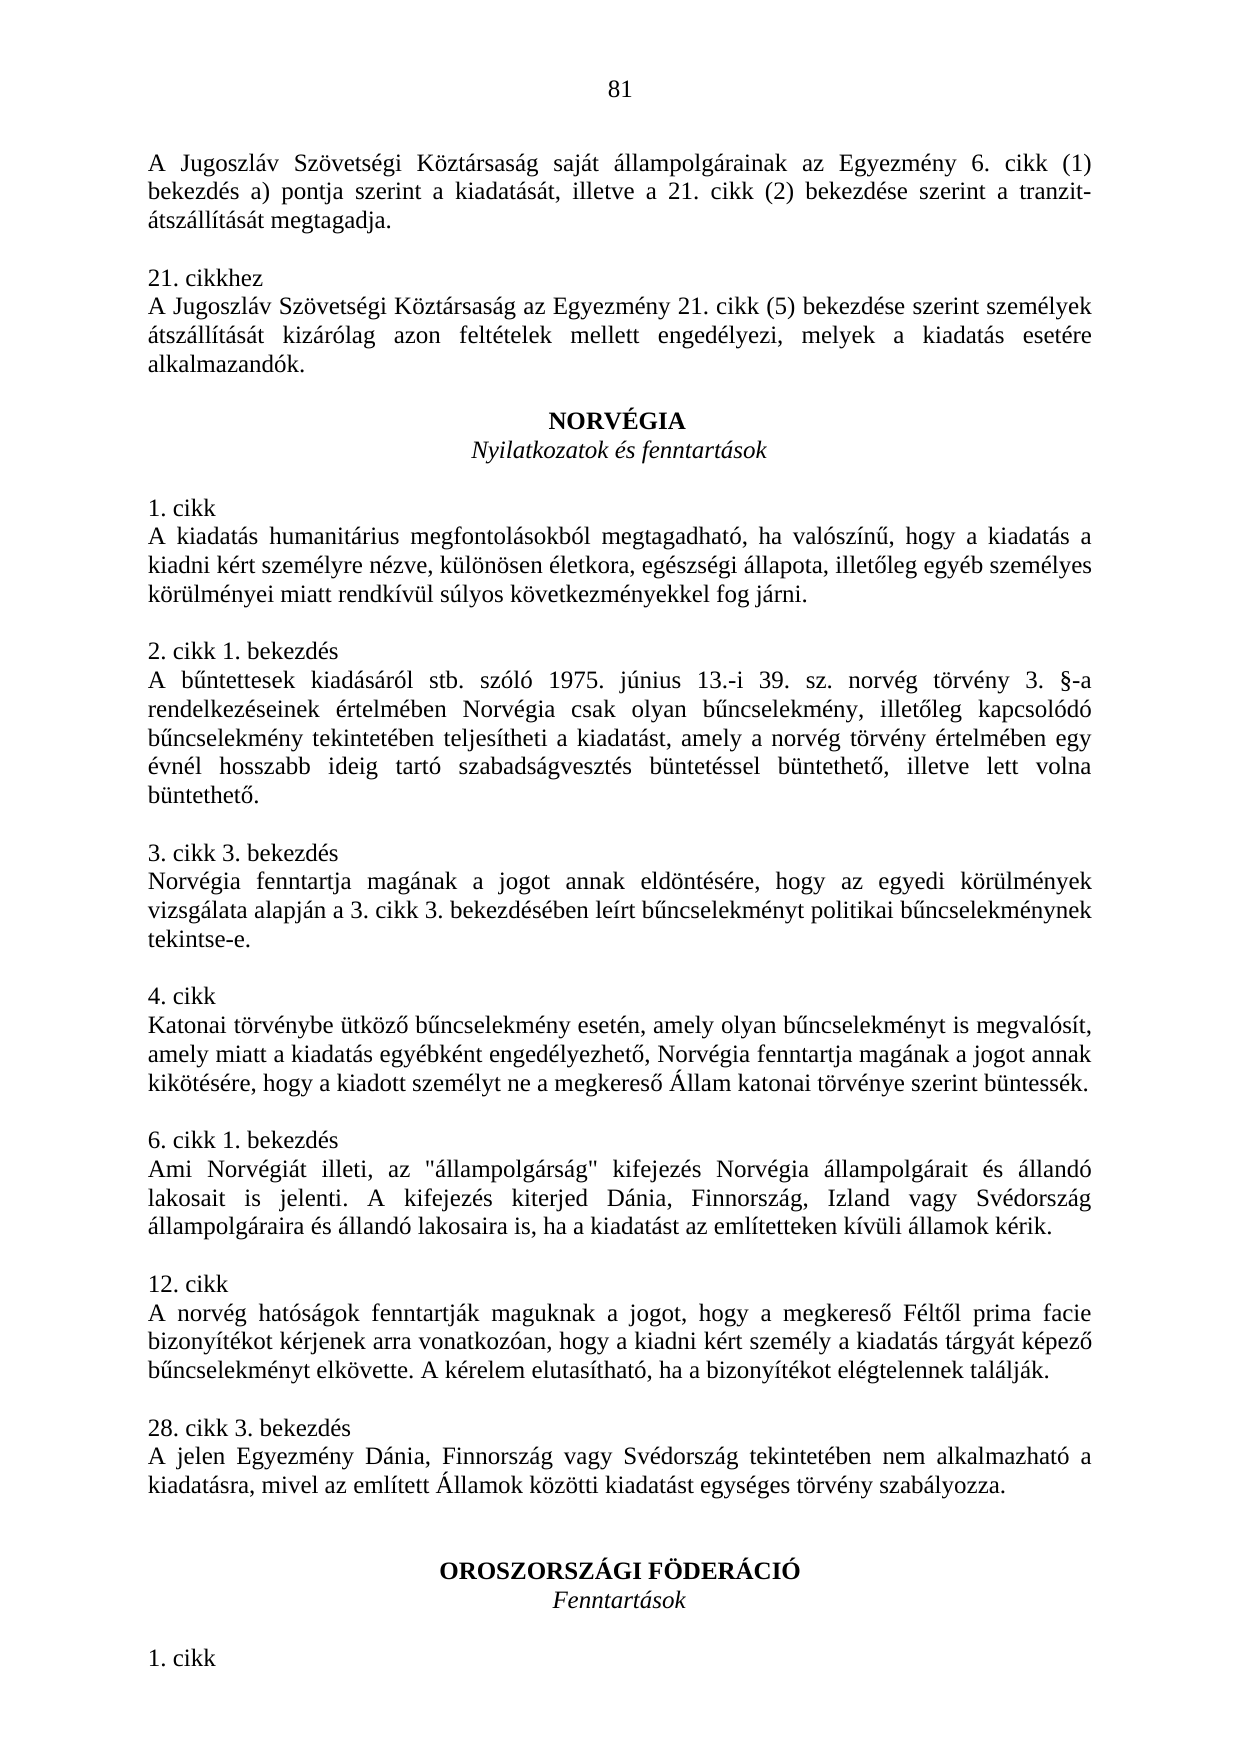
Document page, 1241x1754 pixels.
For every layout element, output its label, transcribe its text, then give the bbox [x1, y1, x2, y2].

text A bűntettesek kiadásáról stb. szóló 1975. június 13.-i 39. sz. norvég törvény 3. §-a rendelkezéseinek értelmében Norvégia csak olyan bűncselekmény, illetőleg kapcsolódó bűncselekmény tekintetében teljesítheti a kiadatást, amely a norvég törvény értelmében egy évnél hosszabb ideig tartó szabadságvesztés büntetéssel büntethető, illetve lett volna büntethető. [148, 665, 1093, 809]
text NORVÉGIA [148, 406, 1093, 435]
text 3. cikk 3. bekezdés [148, 838, 1093, 866]
text 1. cikk [148, 493, 1093, 521]
text Nyilatkozatok és fenntartások [148, 435, 1093, 464]
text 2. cikk 1. bekezdés [148, 636, 1093, 665]
text Norvégia fenntartja magának a jogot annak eldöntésére, hogy az egyedi körülmények vizsgálata alapján a 3. cikk 3. bekezdésében leírt bűncselekményt politikai bűncselekménynek tekintse-e. [148, 866, 1093, 953]
text A kiadatás humanitárius megfontolásokból megtagadható, ha valószínű, hogy a kiadatás a kiadni kért személyre nézve, különösen életkora, egészségi állapota, illetőleg egyéb személyes körülményei miatt rendkívül súlyos következményekkel fog járni. [148, 521, 1093, 608]
text Fenntartások [148, 1585, 1093, 1614]
text A Jugoszláv Szövetségi Köztársaság saját állampolgárainak az Egyezmény 6. cikk (1) bekezdés a) pontja szerint a kiadatását, illetve a 21. cikk (2) bekezdése szerint a tranzit-átszállítását megtagadja. [148, 148, 1093, 234]
text A norvég hatóságok fenntartják maguknak a jogot, hogy a megkereső Féltől prima facie bizonyítékot kérjenek arra vonatkozóan, hogy a kiadni kért személy a kiadatás tárgyát képező bűncselekményt elkövette. A kérelem elutasítható, ha a bizonyítékot elégtelennek találják. [148, 1298, 1093, 1384]
text Ami Norvégiát illeti, az "állampolgárság" kifejezés Norvégia állampolgárait és állandó lakosait is jelenti. A kifejezés kiterjed Dánia, Finnország, Izland vagy Svédország állampolgáraira és állandó lakosaira is, ha a kiadatást az említetteken kívüli államok kérik. [148, 1154, 1093, 1240]
text A jelen Egyezmény Dánia, Finnország vagy Svédország tekintetében nem alkalmazható a kiadatásra, mivel az említett Államok közötti kiadatást egységes törvény szabályozza. [148, 1441, 1093, 1499]
text 1. cikk [148, 1643, 1093, 1671]
text 21. cikkhez [148, 263, 1093, 291]
text OROSZORSZÁGI FÖDERÁCIÓ [148, 1556, 1093, 1585]
text 12. cikk [148, 1269, 1093, 1298]
text Katonai törvénybe ütköző bűncselekmény esetén, amely olyan bűncselekményt is megvalósít, amely miatt a kiadatás egyébként engedélyezhető, Norvégia fenntartja magának a jogot annak kikötésére, hogy a kiadott személyt ne a megkereső Állam katonai törvénye szerint büntessék. [148, 1010, 1093, 1096]
text A Jugoszláv Szövetségi Köztársaság az Egyezmény 21. cikk (5) bekezdése szerint személyek átszállítását kizárólag azon feltételek mellett engedélyezi, melyek a kiadatás esetére alkalmazandók. [148, 291, 1093, 378]
text 6. cikk 1. bekezdés [148, 1125, 1093, 1154]
text 28. cikk 3. bekezdés [148, 1413, 1093, 1441]
text 4. cikk [148, 981, 1093, 1010]
